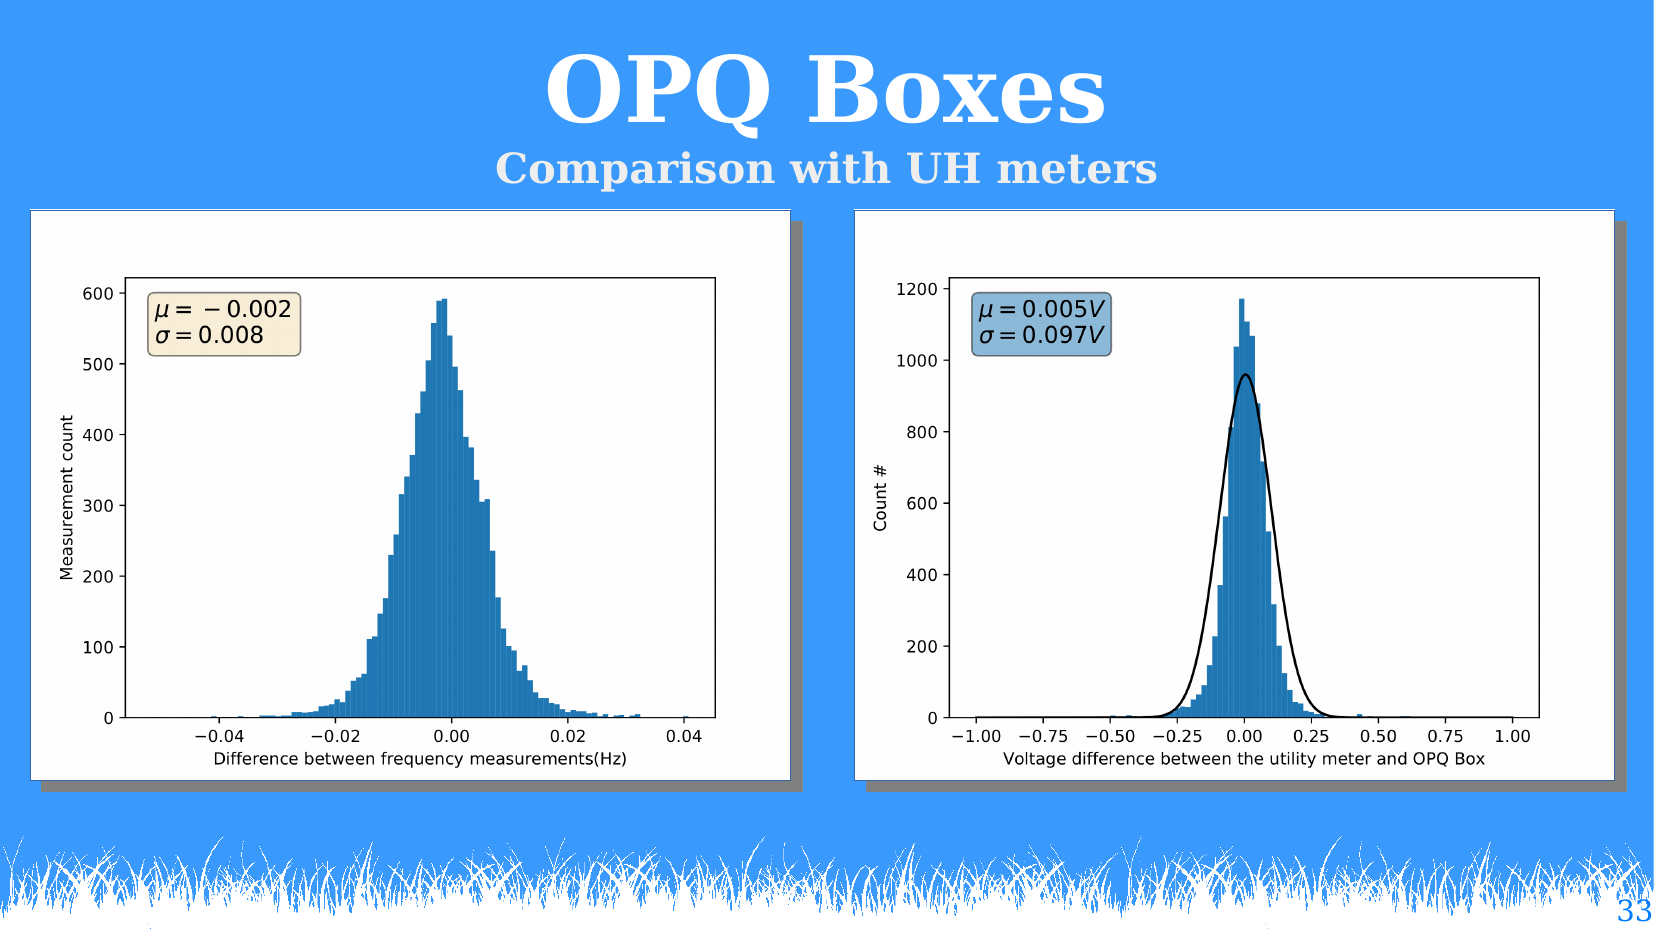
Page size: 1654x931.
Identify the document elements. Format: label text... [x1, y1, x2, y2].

picture [0, 0, 1654, 931]
title OPQ Boxes Comparison with UH meters [82, 36, 1571, 194]
